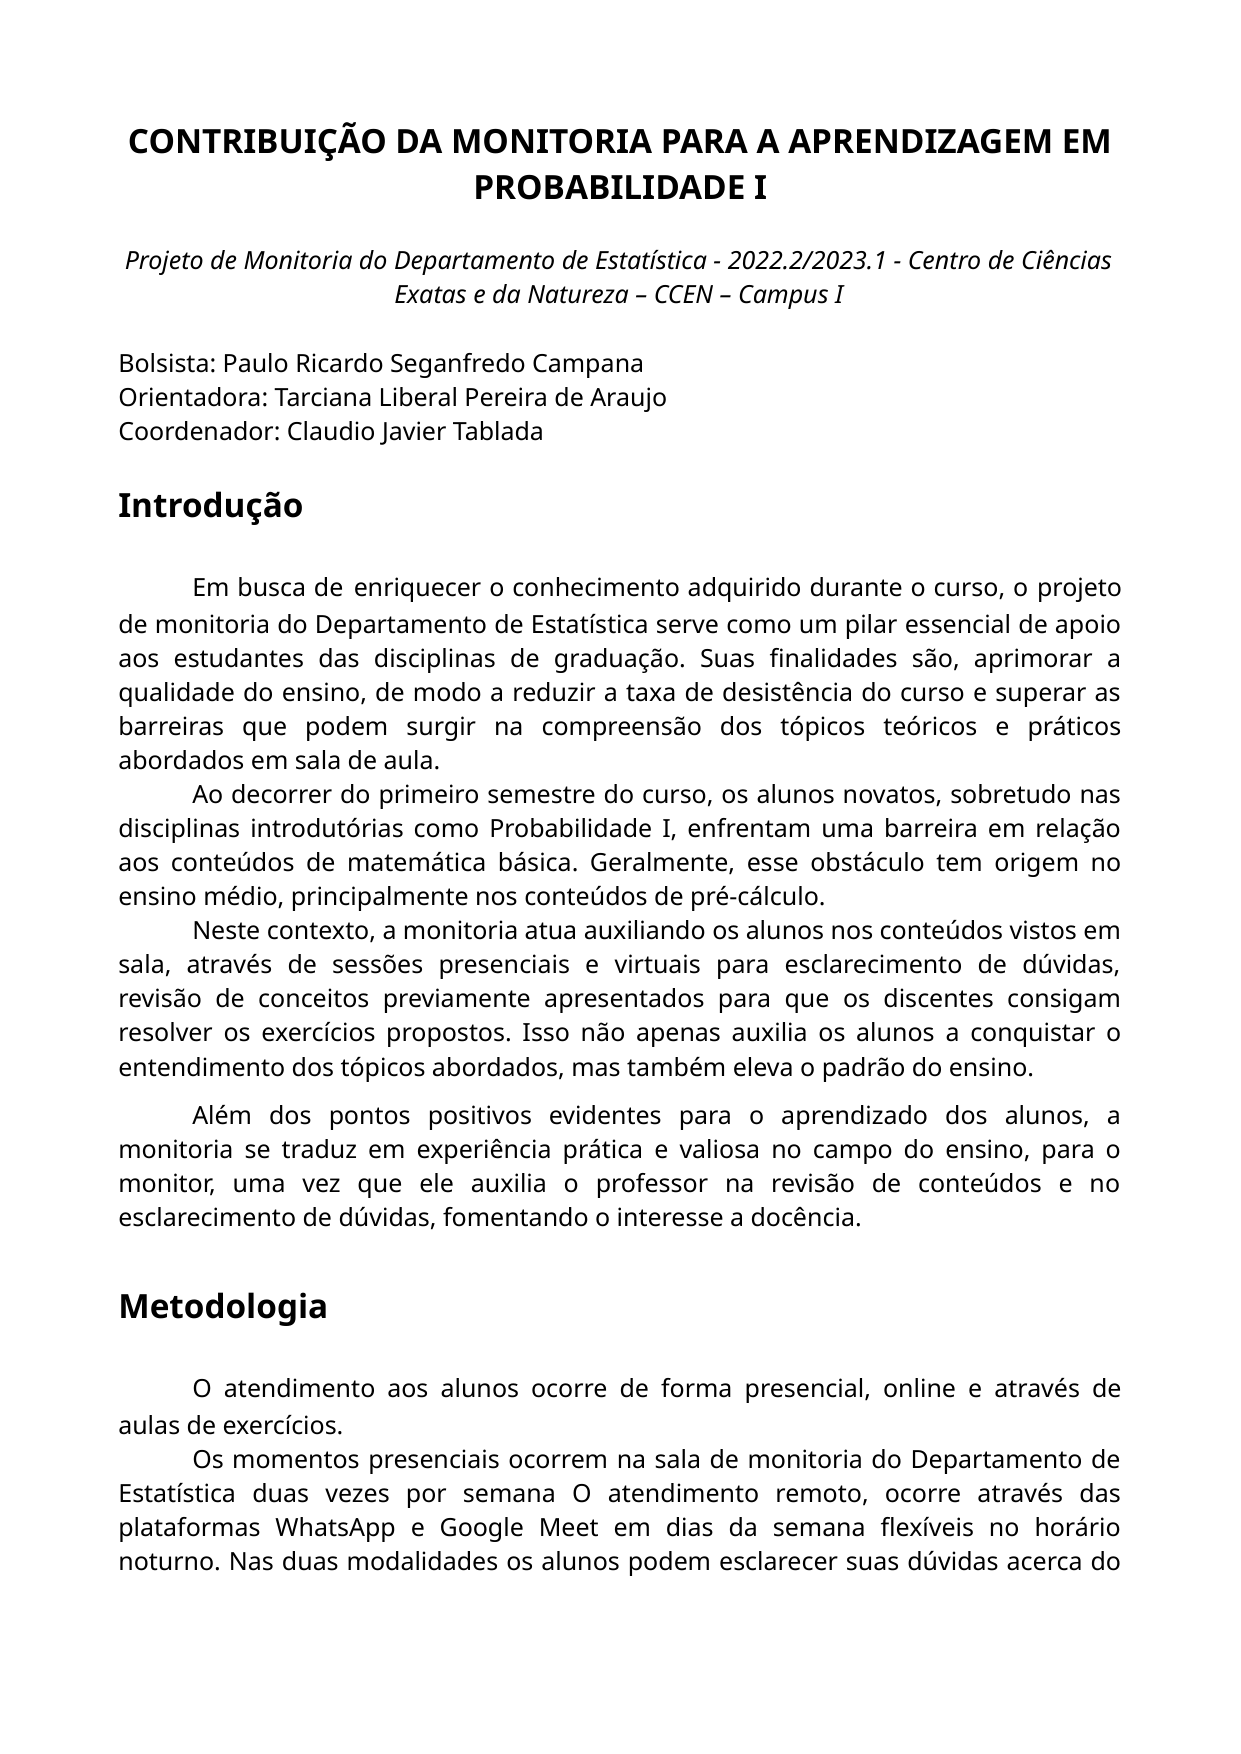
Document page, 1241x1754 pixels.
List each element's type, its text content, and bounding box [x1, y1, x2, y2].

text Além dos pontos positivos evidentes para o aprendizado dos alunos, a monitoria se traduz em experiência prática e valiosa no campo do ensino, para o monitor, uma vez que ele auxilia o professor na revisão de conteúdos e no esclarecimento de dúvidas, fomentando o interesse a docência. [118, 1098, 1122, 1234]
text Introdução [118, 481, 1122, 527]
text Bolsista: Paulo Ricardo Seganfredo Campana [118, 345, 1122, 379]
text Em busca de enriquecer o conhecimento adquirido durante o curso, o projeto de monitoria do Departamento de Estatística serve como um pilar essencial de apoio aos estudantes das disciplinas de graduação. Suas finalidades são, aprimorar a qualidade do ensino, de modo a reduzir a taxa de desistência do curso e superar as barreiras que podem surgir na compreensão dos tópicos teóricos e práticos abordados em sala de aula. [118, 561, 1122, 777]
text Projeto de Monitoria do Departamento de Estatística - 2022.2/2023.1 - Centro de Ciências Exatas e da Natureza – CCEN – Campus I [118, 243, 1122, 311]
text Orientadora: Tarciana Liberal Pereira de Araujo [118, 379, 1122, 413]
text O atendimento aos alunos ocorre de forma presencial, online e através de aulas de exercícios. [118, 1362, 1122, 1442]
text Metodologia [118, 1283, 1122, 1328]
text Neste contexto, a monitoria atua auxiliando os alunos nos conteúdos vistos em sala, através de sessões presenciais e virtuais para esclarecimento de dúvidas, revisão de conceitos previamente apresentados para que os discentes consigam resolver os exercícios propostos. Isso não apenas auxilia os alunos a conquistar o entendimento dos tópicos abordados, mas também eleva o padrão do ensino. [118, 913, 1122, 1083]
text Coordenador: Claudio Javier Tablada [118, 413, 1122, 447]
text Ao decorrer do primeiro semestre do curso, os alunos novatos, sobretudo nas disciplinas introdutórias como Probabilidade I, enfrentam uma barreira em relação aos conteúdos de matemática básica. Geralmente, esse obstáculo tem origem no ensino médio, principalmente nos conteúdos de pré-cálculo. [118, 777, 1122, 913]
text CONTRIBUIÇÃO DA MONITORIA PARA A APRENDIZAGEM EM PROBABILIDADE I [118, 118, 1122, 209]
text Os momentos presenciais ocorrem na sala de monitoria do Departamento de Estatística duas vezes por semana O atendimento remoto, ocorre através das plataformas WhatsApp e Google Meet em dias da semana flexíveis no horário noturno. Nas duas modalidades os alunos podem esclarecer suas dúvidas acerca do [118, 1442, 1122, 1578]
